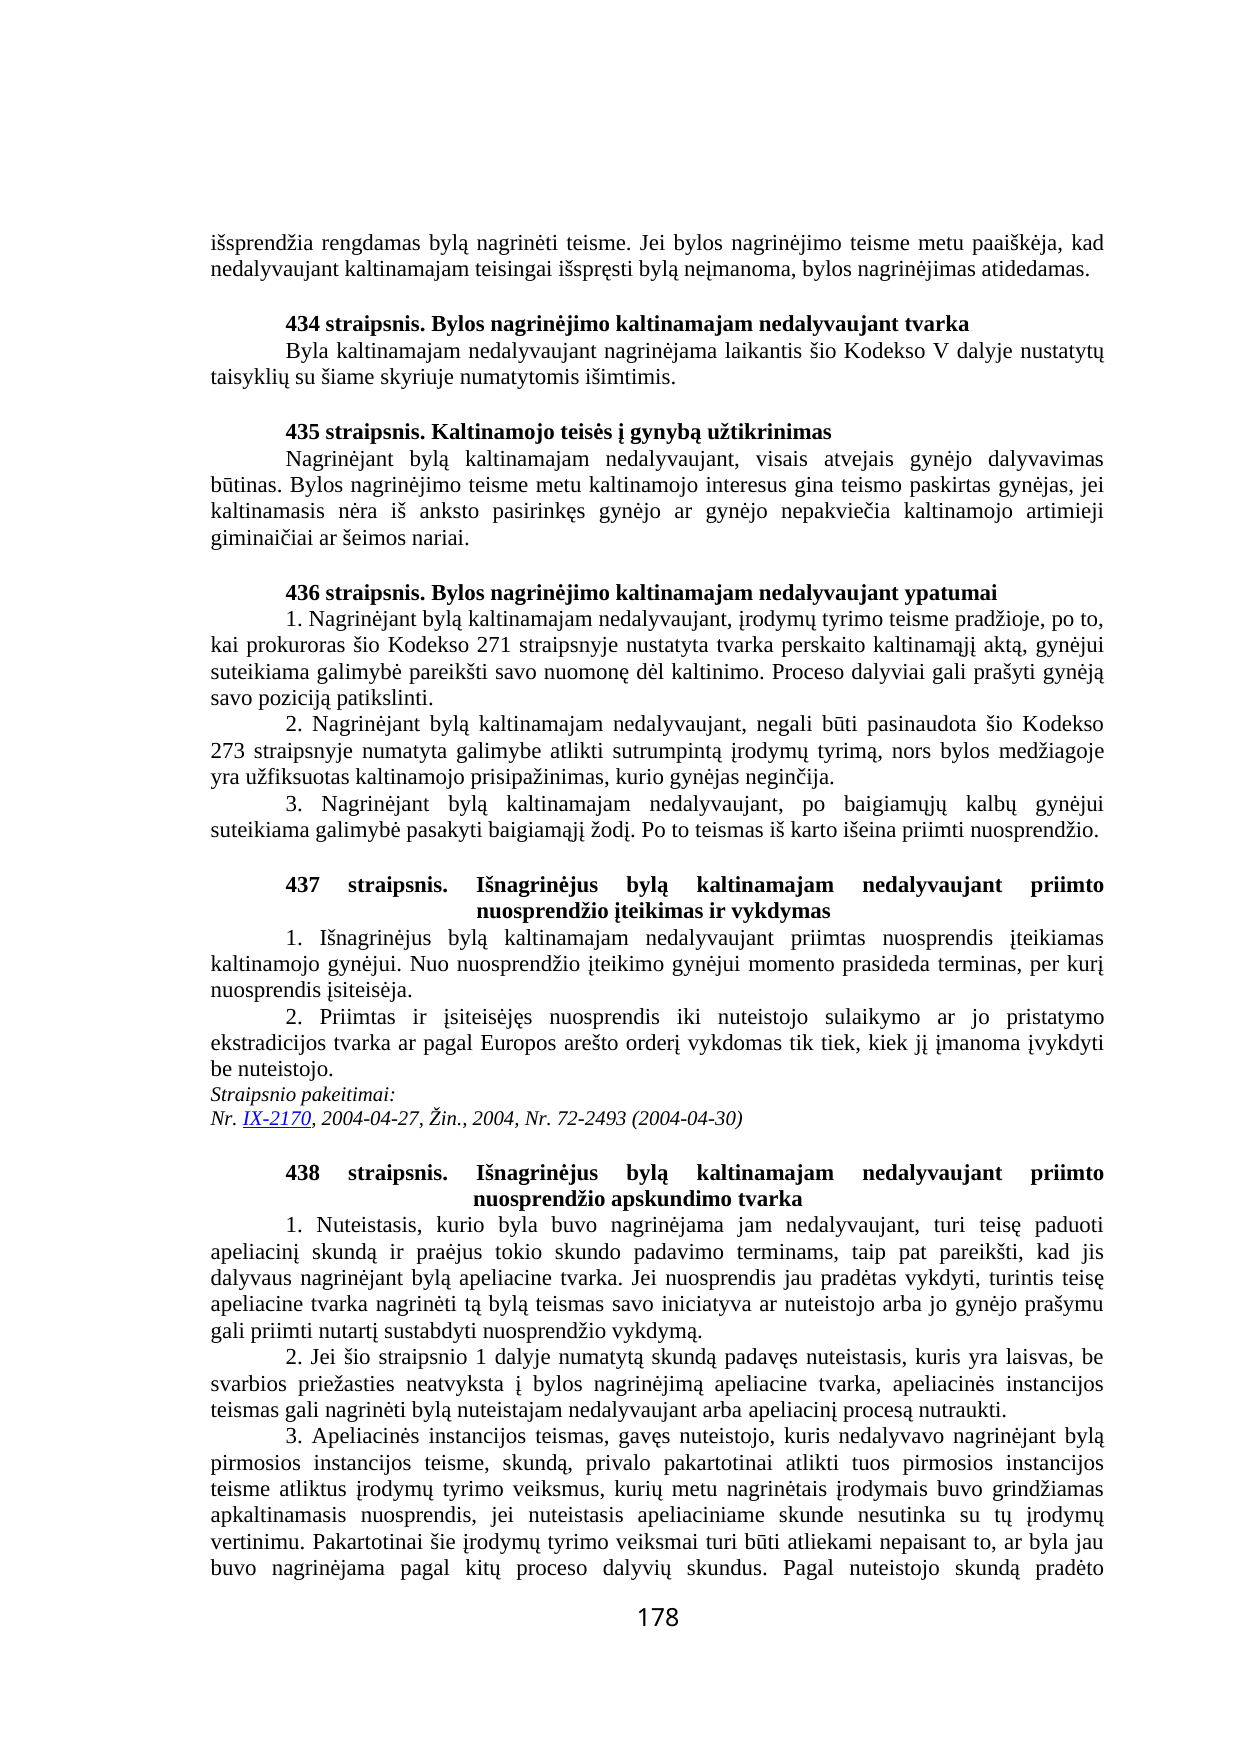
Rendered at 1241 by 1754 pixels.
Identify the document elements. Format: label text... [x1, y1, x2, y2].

text 435 straipsnis. Kaltinamojo teisės į gynybą užtikrinimas [210, 418, 1105, 444]
text 2. Jei šio straipsnio 1 dalyje numatytą skundą padavęs nuteistasis, kuris yra laisvas, be svarbios priežasties neatvyksta į bylos nagrinėjimą apeliacine tvarka, apeliacinės instancijos teismas gali nagrinėti bylą nuteistajam nedalyvaujant arba apeliacinį procesą nutraukti. [210, 1343, 1105, 1422]
text 434 straipsnis. Bylos nagrinėjimo kaltinamajam nedalyvaujant tvarka [210, 310, 1105, 337]
text 3. Nagrinėjant bylą kaltinamajam nedalyvaujant, po baigiamųjų kalbų gynėjui suteikiama galimybė pasakyti baigiamąjį žodį. Po to teismas iš karto išeina priimti nuosprendžio. [210, 789, 1105, 842]
text 3. Apeliacinės instancijos teismas, gavęs nuteistojo, kuris nedalyvavo nagrinėjant bylą pirmosios instancijos teisme, skundą, privalo pakartotinai atlikti tuos pirmosios instancijos teisme atliktus įrodymų tyrimo veiksmus, kurių metu nagrinėtais įrodymais buvo grindžiamas apkaltinamasis nuosprendis, jei nuteistasis apeliaciniame skunde nesutinka su tų įrodymų vertinimu. Pakartotinai šie įrodymų tyrimo veiksmai turi būti atliekami nepaisant to, ar byla jau buvo nagrinėjama pagal kitų proceso dalyvių skundus. Pagal nuteistojo skundą pradėto [210, 1422, 1105, 1580]
text Nagrinėjant bylą kaltinamajam nedalyvaujant, visais atvejais gynėjo dalyvavimas būtinas. Bylos nagrinėjimo teisme metu kaltinamojo interesus gina teismo paskirtas gynėjas, jei kaltinamasis nėra iš anksto pasirinkęs gynėjo ar gynėjo nepakviečia kaltinamojo artimieji giminaičiai ar šeimos nariai. [210, 444, 1105, 550]
text 436 straipsnis. Bylos nagrinėjimo kaltinamajam nedalyvaujant ypatumai [210, 579, 1105, 605]
text Byla kaltinamajam nedalyvaujant nagrinėjama laikantis šio Kodekso V dalyje nustatytų taisyklių su šiame skyriuje numatytomis išimtimis. [210, 337, 1105, 389]
text 1. Išnagrinėjus bylą kaltinamajam nedalyvaujant priimtas nuosprendis įteikiamas kaltinamojo gynėjui. Nuo nuosprendžio įteikimo gynėjui momento prasideda terminas, per kurį nuosprendis įsiteisėja. [210, 924, 1105, 1003]
text 1. Nuteistasis, kurio byla buvo nagrinėjama jam nedalyvaujant, turi teisę paduoti apeliacinį skundą ir praėjus tokio skundo padavimo terminams, taip pat pareikšti, kad jis dalyvaus nagrinėjant bylą apeliacine tvarka. Jei nuosprendis jau pradėtas vykdyti, turintis teisę apeliacine tvarka nagrinėti tą bylą teismas savo iniciatyva ar nuteistojo arba jo gynėjo prašymu gali priimti nutartį sustabdyti nuosprendžio vykdymą. [210, 1211, 1105, 1343]
text išsprendžia rengdamas bylą nagrinėti teisme. Jei bylos nagrinėjimo teisme metu paaiškėja, kad nedalyvaujant kaltinamajam teisingai išspręsti bylą neįmanoma, bylos nagrinėjimas atidedamas. [210, 229, 1105, 282]
text 2. Nagrinėjant bylą kaltinamajam nedalyvaujant, negali būti pasinaudota šio Kodekso 273 straipsnyje numatyta galimybe atlikti sutrumpintą įrodymų tyrimą, nors bylos medžiagoje yra užfiksuotas kaltinamojo prisipažinimas, kurio gynėjas neginčija. [210, 711, 1105, 789]
text 437 straipsnis. Išnagrinėjus bylą kaltinamajam nedalyvaujant priimto nuosprendžio įteikimas ir vykdymas [285, 871, 1105, 924]
text 1. Nagrinėjant bylą kaltinamajam nedalyvaujant, įrodymų tyrimo teisme pradžioje, po to, kai prokuroras šio Kodekso 271 straipsnyje nustatyta tvarka perskaito kaltinamąjį aktą, gynėjui suteikiama galimybė pareikšti savo nuomonę dėl kaltinimo. Proceso dalyviai gali prašyti gynėją savo poziciją patikslinti. [210, 605, 1105, 711]
text 2. Priimtas ir įsiteisėjęs nuosprendis iki nuteistojo sulaikymo ar jo pristatymo ekstradicijos tvarka ar pagal Europos arešto orderį vykdomas tik tiek, kiek jį įmanoma įvykdyti be nuteistojo. [210, 1003, 1105, 1082]
text Straipsnio pakeitimai: [210, 1082, 1105, 1106]
text 438 straipsnis. Išnagrinėjus bylą kaltinamajam nedalyvaujant priimto nuosprendžio apskundimo tvarka [285, 1159, 1105, 1211]
text Nr. IX-2170, 2004-04-27, Žin., 2004, Nr. 72-2493 (2004-04-30) [210, 1106, 1105, 1130]
